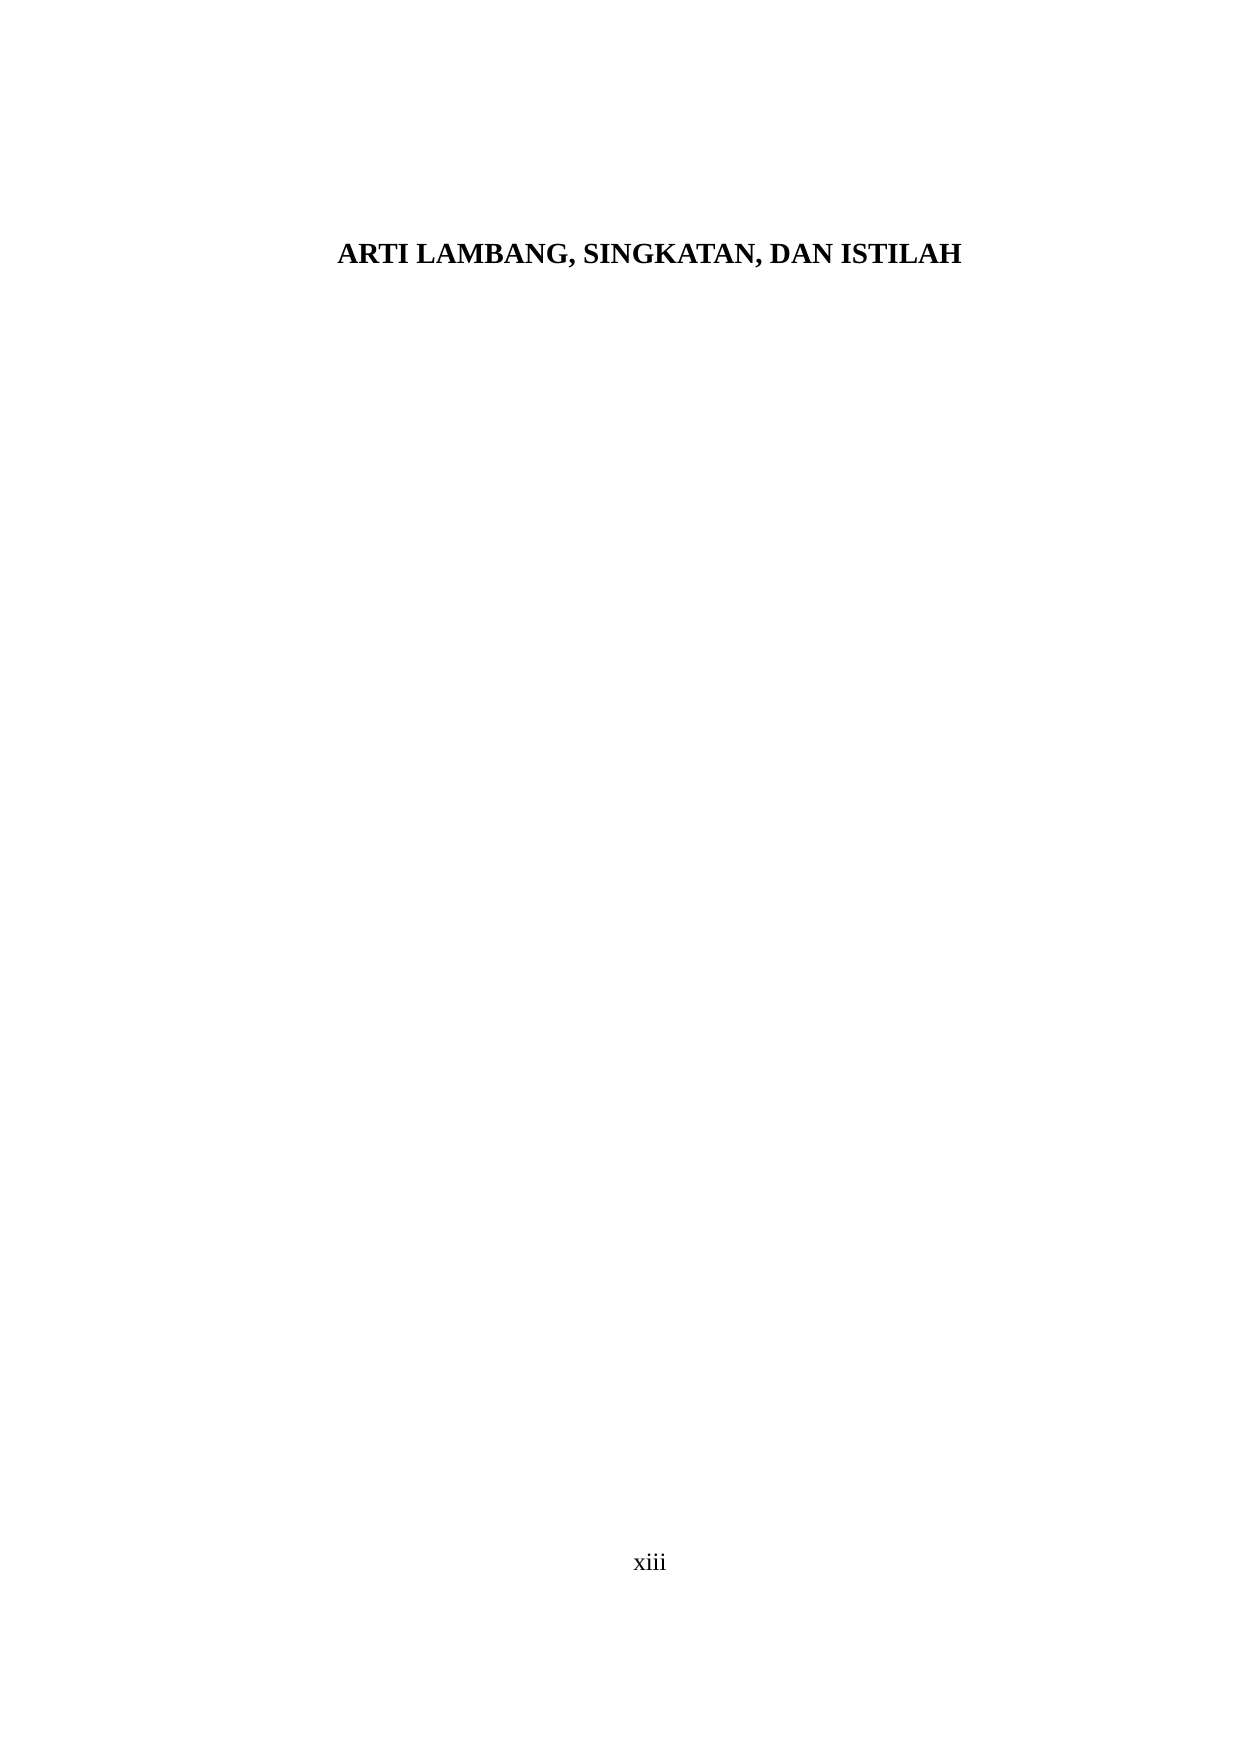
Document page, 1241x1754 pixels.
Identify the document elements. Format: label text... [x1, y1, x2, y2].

subtitle Arti lambang, singkatan, dan istilah [236, 236, 1063, 270]
